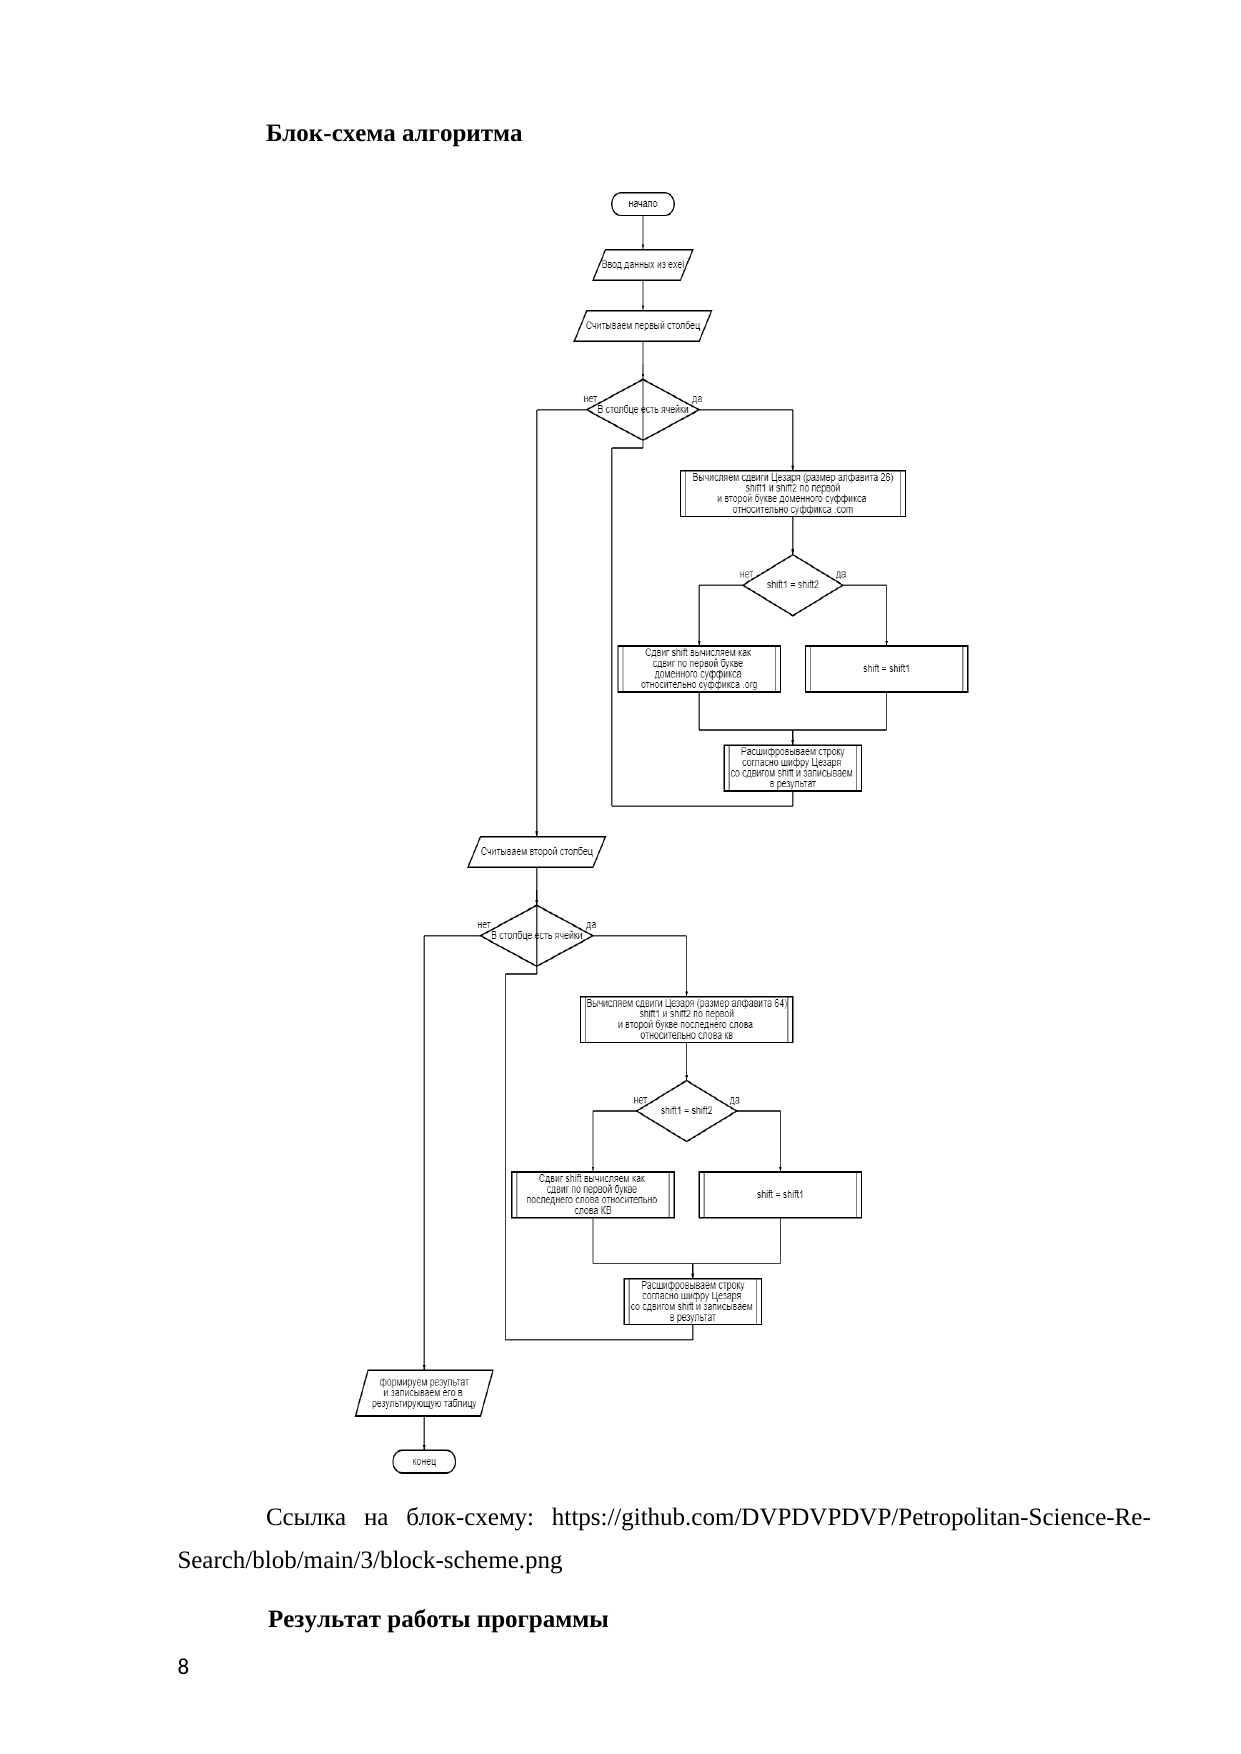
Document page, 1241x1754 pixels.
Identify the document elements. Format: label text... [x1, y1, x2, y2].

text Ссылка на блок-схему: https://github.com/DVPDVPDVP/Petropolitan-Science-Re-Search/blob/main/3/block-scheme.png [177, 1488, 1152, 1573]
picture [349, 177, 980, 1488]
text Результат работы программы [177, 1604, 1152, 1633]
text Блок-схема алгоритма [177, 118, 1152, 147]
